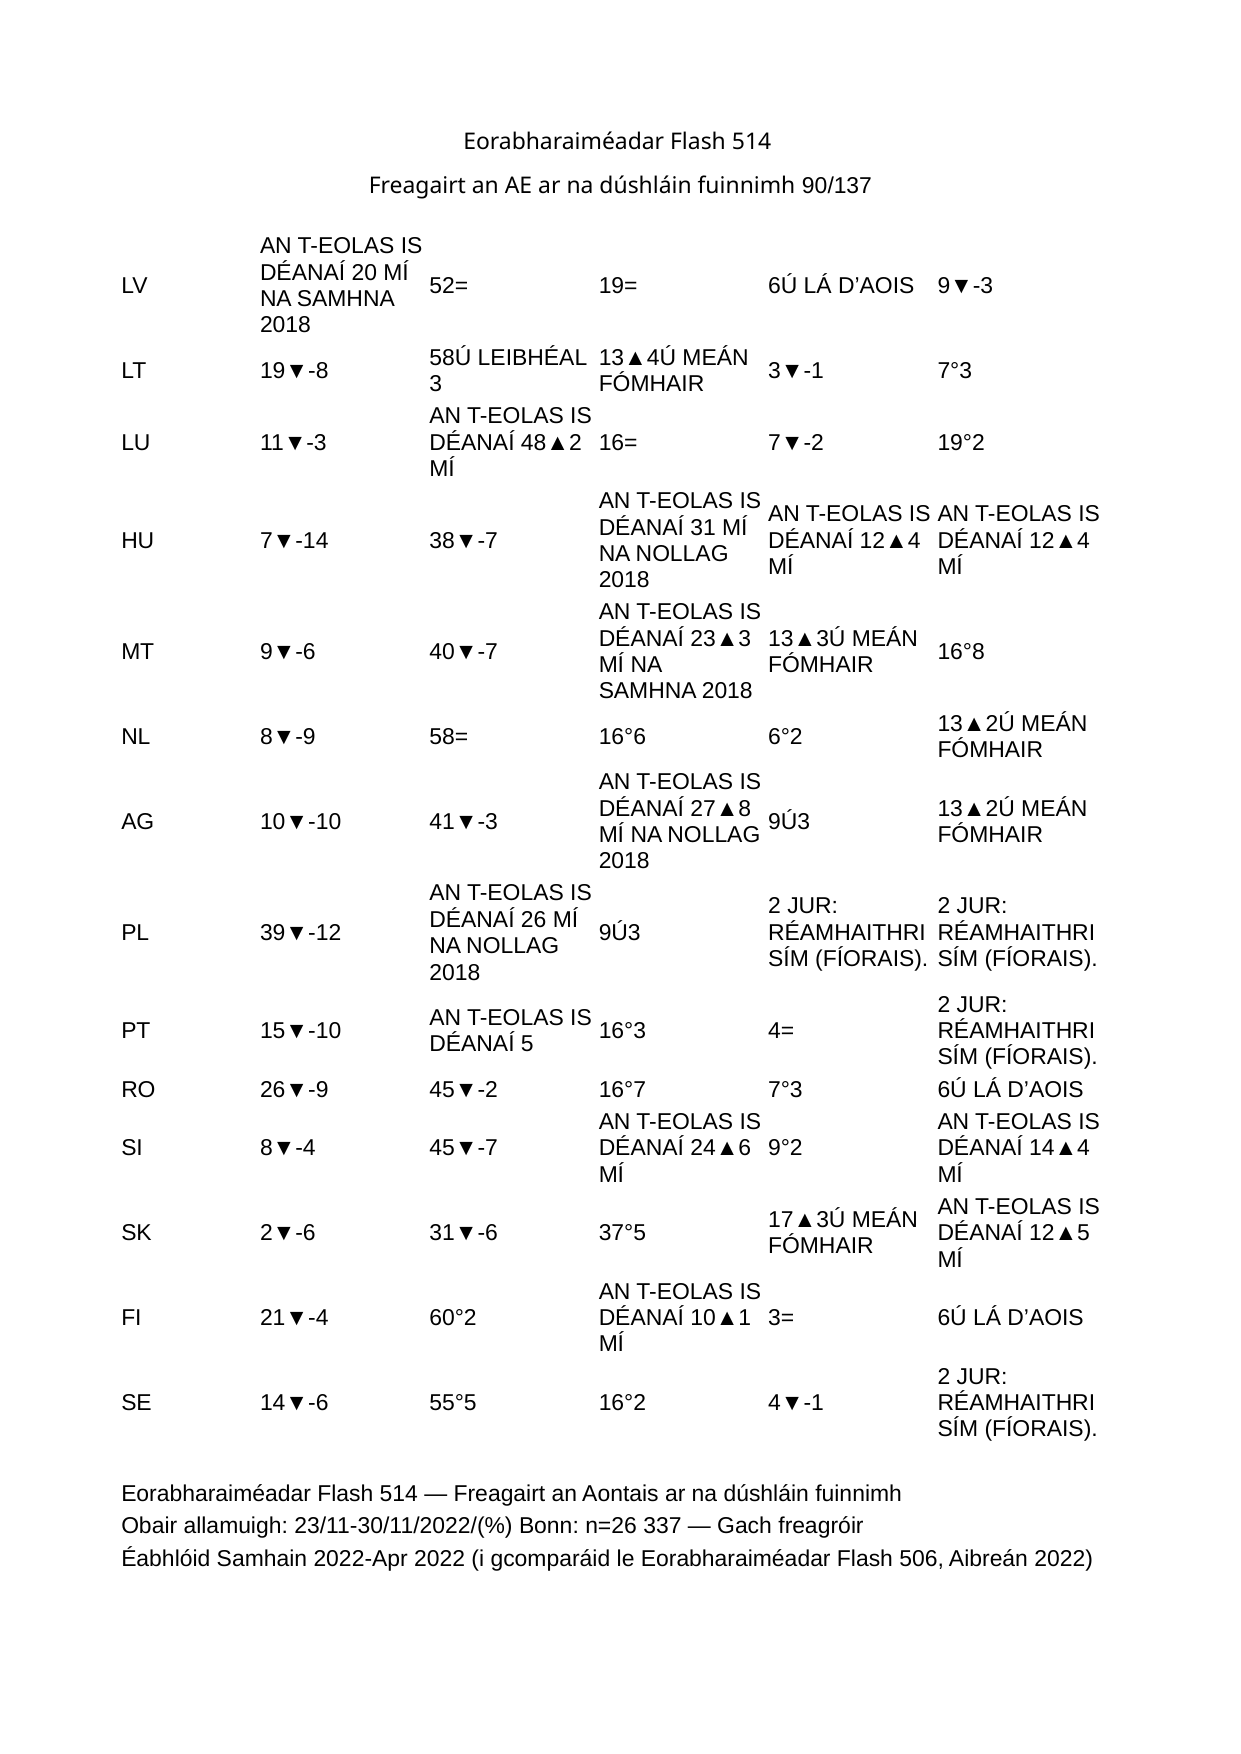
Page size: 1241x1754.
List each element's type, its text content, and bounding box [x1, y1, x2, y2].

table_cell 60°2 [426, 1275, 596, 1360]
table_cell Éabhlóid Samhain 2022-Apr 2022 (i gcomparáid le Eorabharaiméadar Flash 506, Aibreán 2022) [118, 1542, 1104, 1574]
table_cell 9Ú3 [596, 876, 765, 988]
table_cell 16°6 [596, 707, 765, 765]
table_cell AN T-EOLAS IS DÉANAÍ 10▲1 MÍ [596, 1275, 765, 1360]
table_cell 38▼-7 [426, 484, 596, 595]
table_cell 16°7 [596, 1073, 765, 1105]
table_cell 4▼-1 [765, 1360, 934, 1444]
table_cell 2 JUR: RÉAMHAITHRISÍM (FÍORAIS). [934, 876, 1104, 988]
table_cell 16°3 [596, 988, 765, 1073]
table_cell LT [118, 341, 257, 399]
table_cell 13▲2Ú MEÁN FÓMHAIR [934, 765, 1104, 876]
table_cell 45▼-2 [426, 1073, 596, 1105]
table_cell 7°3 [765, 1073, 934, 1105]
table_cell 58Ú LEIBHÉAL 3 [426, 341, 596, 399]
table_cell 16= [596, 399, 765, 484]
table_cell [765, 1445, 934, 1477]
table_cell SE [118, 1360, 257, 1444]
table_cell 16°8 [934, 595, 1104, 707]
table_cell 10▼-10 [257, 765, 426, 876]
table_cell 7°3 [934, 341, 1104, 399]
table_cell 7▼-14 [257, 484, 426, 595]
table_cell AN T-EOLAS IS DÉANAÍ 23▲3 MÍ NA SAMHNA 2018 [596, 595, 765, 707]
table_cell FI [118, 1275, 257, 1360]
table_cell 31▼-6 [426, 1190, 596, 1275]
table_cell 17▲3Ú MEÁN FÓMHAIR [765, 1190, 934, 1275]
table_cell 3= [765, 1275, 934, 1360]
table_cell 19= [596, 230, 765, 341]
table_cell 13▲2Ú MEÁN FÓMHAIR [934, 707, 1104, 765]
table_cell 11▼-3 [257, 399, 426, 484]
table_cell 13▲3Ú MEÁN FÓMHAIR [765, 595, 934, 707]
table_cell [426, 1445, 596, 1477]
table_cell HU [118, 484, 257, 595]
table_cell 2 JUR: RÉAMHAITHRISÍM (FÍORAIS). [765, 876, 934, 988]
table_cell 9▼-3 [934, 230, 1104, 341]
table_cell 2 JUR: RÉAMHAITHRISÍM (FÍORAIS). [934, 1360, 1104, 1444]
table_cell 8▼-9 [257, 707, 426, 765]
table_cell 9Ú3 [765, 765, 934, 876]
table_cell SK [118, 1190, 257, 1275]
table_cell SI [118, 1105, 257, 1190]
table_cell 6Ú LÁ D’AOIS [934, 1275, 1104, 1360]
table_cell RO [118, 1073, 257, 1105]
table_cell Eorabharaiméadar Flash 514 — Freagairt an Aontais ar na dúshláin fuinnimh [118, 1477, 1104, 1509]
table_cell AN T-EOLAS IS DÉANAÍ 5 [426, 988, 596, 1073]
table_cell AN T-EOLAS IS DÉANAÍ 31 MÍ NA NOLLAG 2018 [596, 484, 765, 595]
table_cell AN T-EOLAS IS DÉANAÍ 48▲2 MÍ [426, 399, 596, 484]
table_cell AN T-EOLAS IS DÉANAÍ 12▲5 MÍ [934, 1190, 1104, 1275]
table_cell AN T-EOLAS IS DÉANAÍ 12▲4 MÍ [934, 484, 1104, 595]
table_cell 37°5 [596, 1190, 765, 1275]
table_cell 6Ú LÁ D’AOIS [934, 1073, 1104, 1105]
table_cell [118, 1445, 257, 1477]
table_cell 41▼-3 [426, 765, 596, 876]
table_cell 6°2 [765, 707, 934, 765]
table_cell AN T-EOLAS IS DÉANAÍ 20 MÍ NA SAMHNA 2018 [257, 230, 426, 341]
table_cell AG [118, 765, 257, 876]
table_cell 58= [426, 707, 596, 765]
table_cell 2 JUR: RÉAMHAITHRISÍM (FÍORAIS). [934, 988, 1104, 1073]
table_cell PL [118, 876, 257, 988]
table_cell 40▼-7 [426, 595, 596, 707]
table_cell [934, 1445, 1104, 1477]
table_cell MT [118, 595, 257, 707]
table_cell AN T-EOLAS IS DÉANAÍ 26 MÍ NA NOLLAG 2018 [426, 876, 596, 988]
table_cell PT [118, 988, 257, 1073]
table_cell AN T-EOLAS IS DÉANAÍ 24▲6 MÍ [596, 1105, 765, 1190]
table_cell 26▼-9 [257, 1073, 426, 1105]
table_cell 9°2 [765, 1105, 934, 1190]
table_cell 19▼-8 [257, 341, 426, 399]
table_cell 2▼-6 [257, 1190, 426, 1275]
table_cell 45▼-7 [426, 1105, 596, 1190]
table_cell Obair allamuigh: 23/11-30/11/2022/(%) Bonn: n=26 337 — Gach freagróir [118, 1509, 1104, 1542]
table_cell LV [118, 230, 257, 341]
table_cell [257, 1445, 426, 1477]
table_cell 8▼-4 [257, 1105, 426, 1190]
table_cell LU [118, 399, 257, 484]
table_cell 13▲4Ú MEÁN FÓMHAIR [596, 341, 765, 399]
table_cell 15▼-10 [257, 988, 426, 1073]
table_cell AN T-EOLAS IS DÉANAÍ 14▲4 MÍ [934, 1105, 1104, 1190]
table_cell 7▼-2 [765, 399, 934, 484]
table_cell 19°2 [934, 399, 1104, 484]
table_cell AN T-EOLAS IS DÉANAÍ 27▲8 MÍ NA NOLLAG 2018 [596, 765, 765, 876]
table_cell 39▼-12 [257, 876, 426, 988]
table_cell 3▼-1 [765, 341, 934, 399]
table_cell 9▼-6 [257, 595, 426, 707]
table_cell 16°2 [596, 1360, 765, 1444]
table_cell 6Ú LÁ D’AOIS [765, 230, 934, 341]
table_cell 4= [765, 988, 934, 1073]
table_cell 55°5 [426, 1360, 596, 1444]
table_cell AN T-EOLAS IS DÉANAÍ 12▲4 MÍ [765, 484, 934, 595]
table_cell 14▼-6 [257, 1360, 426, 1444]
table_cell 21▼-4 [257, 1275, 426, 1360]
table_cell NL [118, 707, 257, 765]
table_cell [596, 1445, 765, 1477]
table_cell 52= [426, 230, 596, 341]
